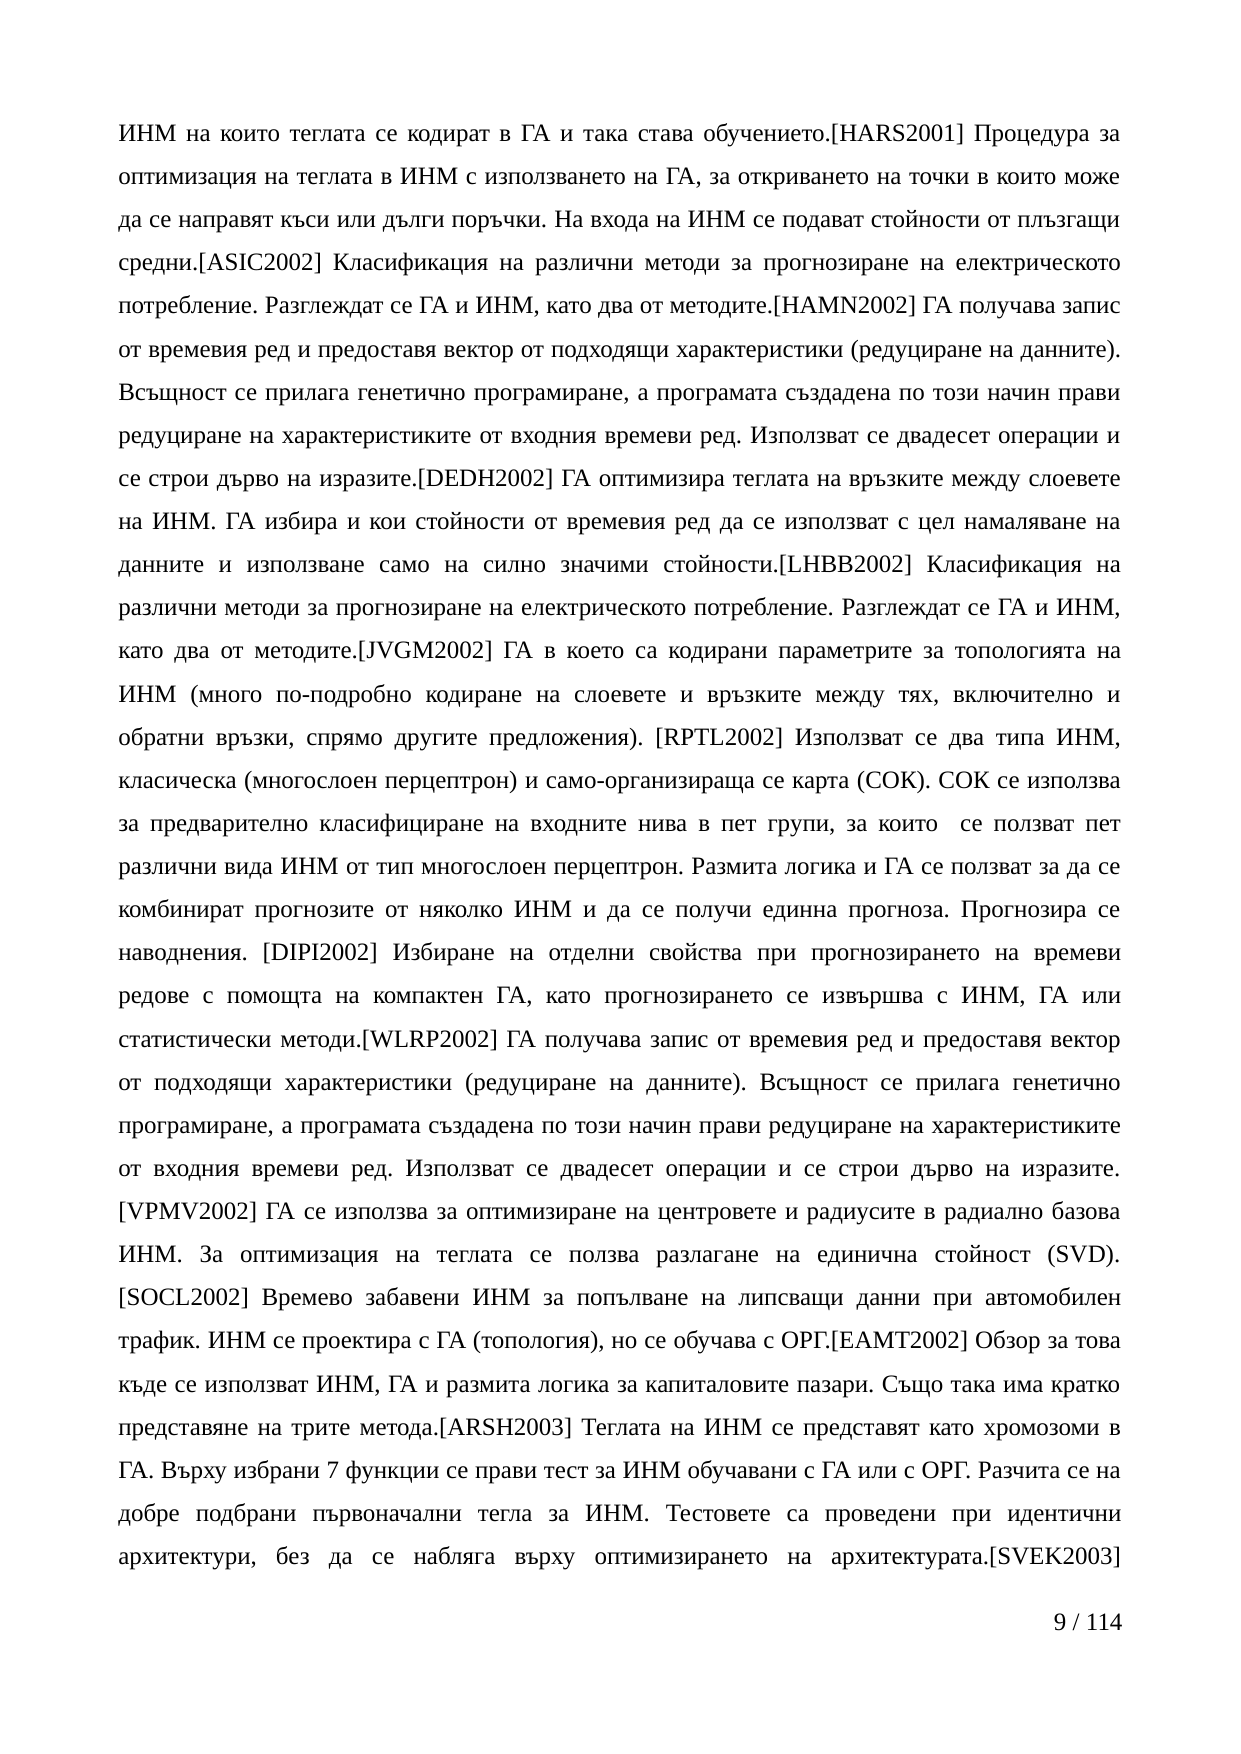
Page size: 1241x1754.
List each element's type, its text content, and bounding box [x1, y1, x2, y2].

text ИНМ на които теглата се кодират в ГА и така става обучението.[HARS2001] Процедура за оптимизация на теглата в ИНМ с използването на ГА, за откриването на точки в които може да се направят къси или дълги поръчки. На входа на ИНМ се подават стойности от плъзгащи средни.[ASIC2002] Класификация на различни методи за прогнозиране на електрическото потребление. Разглеждат се ГА и ИНМ, като два от методите.[HAMN2002] ГА получава запис от времевия ред и предоставя вектор от подходящи характеристики (редуциране на данните). Всъщност се прилага генетично програмиране, а програмата създадена по този начин прави редуциране на характеристиките от входния времеви ред. Използват се двадесет операции и се строи дърво на изразите.[DEDH2002] ГА оптимизира теглата на връзките между слоевете на ИНМ. ГА избира и кои стойности от времевия ред да се използват с цел намаляване на данните и използване само на силно значими стойности.[LHBB2002] Класификация на различни методи за прогнозиране на електрическото потребление. Разглеждат се ГА и ИНМ, като два от методите.[JVGM2002] ГА в което са кодирани параметрите за топологията на ИНМ (много по-подробно кодиране на слоевете и връзките между тях, включително и обратни връзки, спрямо другите предложения). [RPTL2002] Използват се два типа ИНМ, класическа (многослоен перцептрон) и само-организираща се карта (СОК). СОК се използва за предварително класифициране на входните нива в пет групи, за които се ползват пет различни вида ИНМ от тип многослоен перцептрон. Размита логика и ГА се ползват за да се комбинират прогнозите от няколко ИНМ и да се получи единна прогноза. Прогнозира се наводнения. [DIPI2002] Избиране на отделни свойства при прогнозирането на времеви редове с помощта на компактен ГА, като прогнозирането се извършва с ИНМ, ГА или статистически методи.[WLRP2002] ГА получава запис от времевия ред и предоставя вектор от подходящи характеристики (редуциране на данните). Всъщност се прилага генетично програмиране, а програмата създадена по този начин прави редуциране на характеристиките от входния времеви ред. Използват се двадесет операции и се строи дърво на изразите.[VPMV2002] ГА се използва за оптимизиране на центровете и радиусите в радиално базова ИНМ. За оптимизация на теглата се ползва разлагане на единична стойност (SVD).[SOCL2002] Времево забавени ИНМ за попълване на липсващи данни при автомобилен трафик. ИНМ се проектира с ГА (топология), но се обучава с ОРГ.[EAMT2002] Обзор за това къде се използват ИНМ, ГА и размита логика за капиталовите пазари. Също така има кратко представяне на трите метода.[ARSH2003] Теглата на ИНМ се представят като хромозоми в ГА. Върху избрани 7 функции се прави тест за ИНМ обучавани с ГА или с ОРГ. Разчита се на добре подбрани първоначални тегла за ИНМ. Тестовете са проведени при идентични архитектури, без да се набляга върху оптимизирането на архитектурата.[SVEK2003] [118, 118, 1122, 1570]
